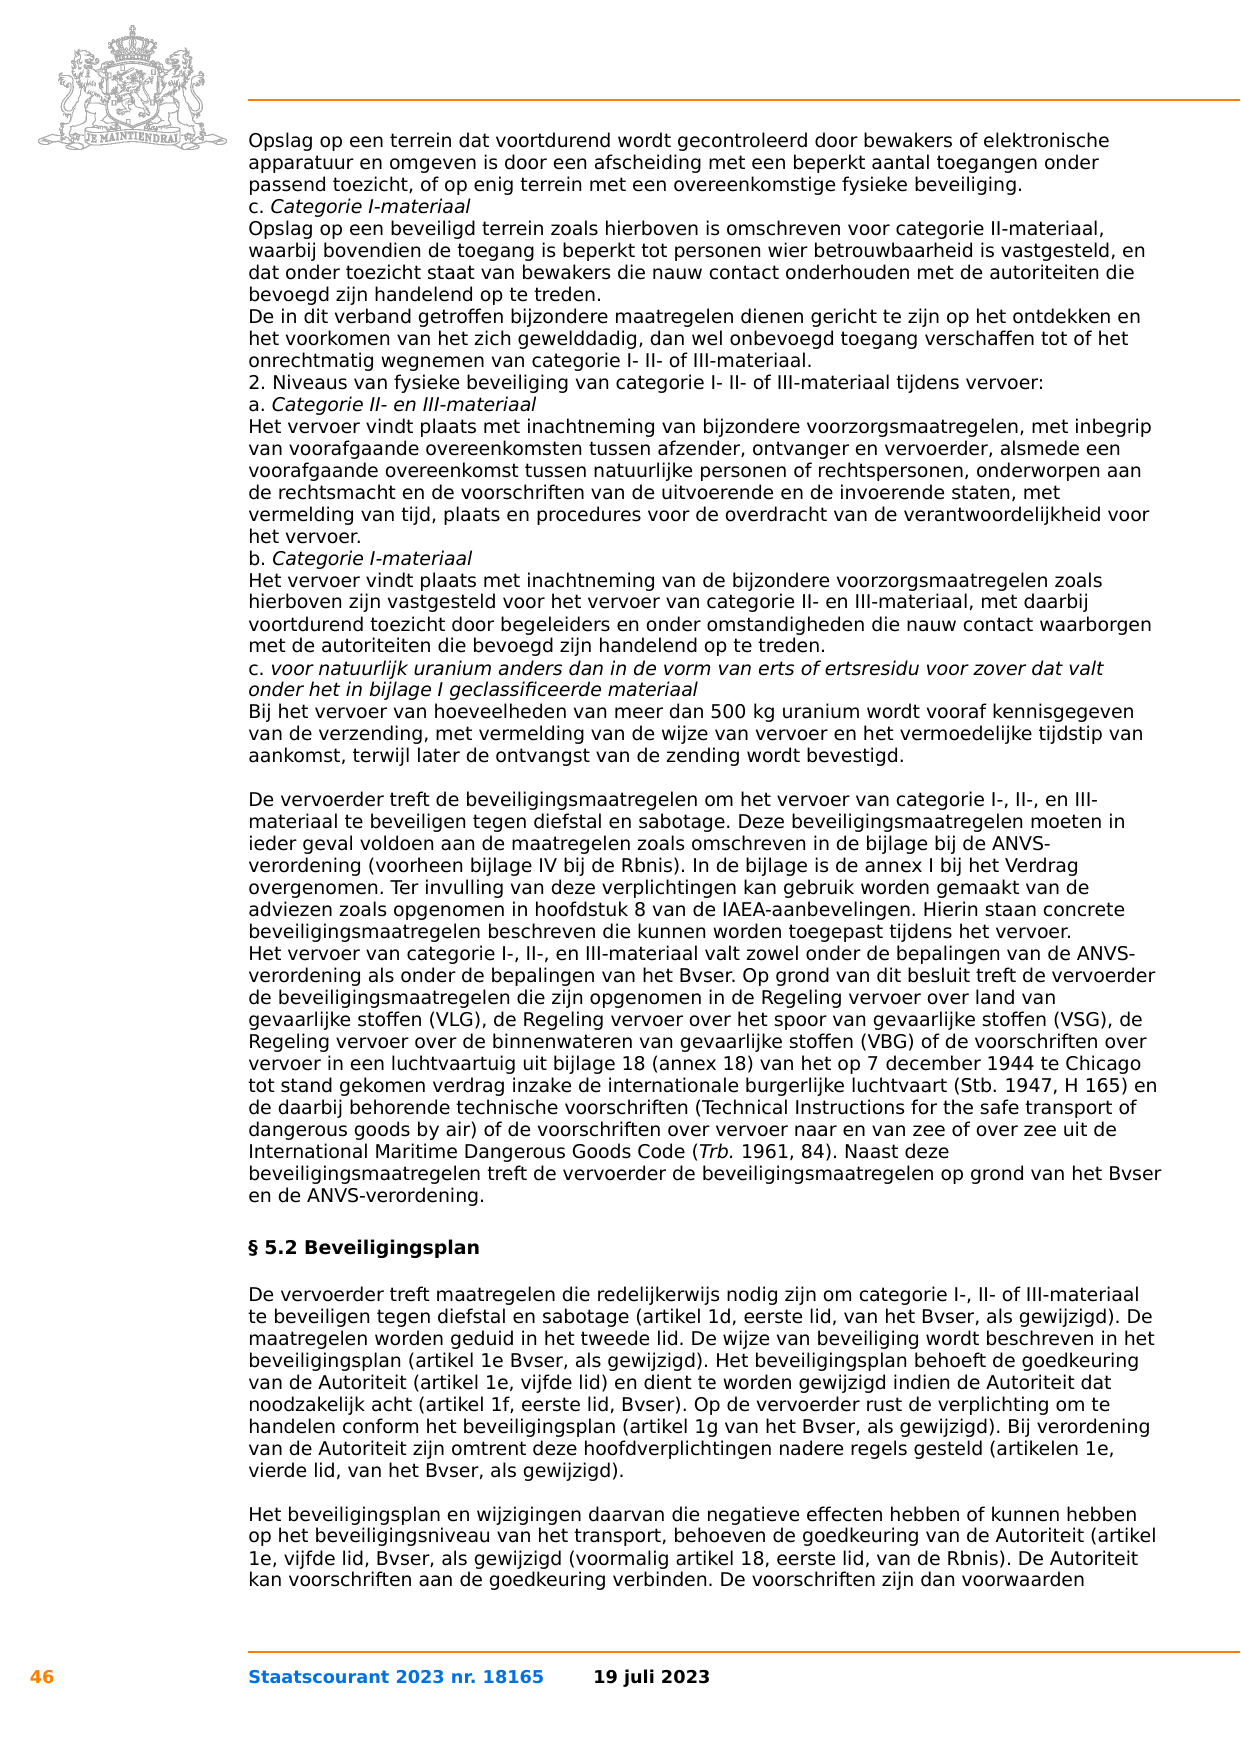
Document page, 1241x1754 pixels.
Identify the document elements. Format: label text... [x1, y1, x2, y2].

text Opslag op een beveiligd terrein zoals hierboven is omschreven voor categorie II-materiaal, waarbij bovendien de toegang is beperkt tot personen wier betrouwbaarheid is vastgesteld, en dat onder toezicht staat van bewakers die nauw contact onderhouden met de autoriteiten die bevoegd zijn handelend op te treden. [248, 218, 1163, 306]
text De vervoerder treft maatregelen die redelijkerwijs nodig zijn om categorie I-, II- of III-materiaal te beveiligen tegen diefstal en sabotage (artikel 1d, eerste lid, van het Bvser, als gewijzigd). De maatregelen worden geduid in het tweede lid. De wijze van beveiliging wordt beschreven in het beveiligingsplan (artikel 1e Bvser, als gewijzigd). Het beveiligingsplan behoeft de goedkeuring van de Autoriteit (artikel 1e, vijfde lid) en dient te worden gewijzigd indien de Autoriteit dat noodzakelijk acht (artikel 1f, eerste lid, Bvser). Op de vervoerder rust de verplichting om te handelen conform het beveiligingsplan (artikel 1g van het Bvser, als gewijzigd). Bij verordening van de Autoriteit zijn omtrent deze hoofdverplichtingen nadere regels gesteld (artikelen 1e, vierde lid, van het Bvser, als gewijzigd). [248, 1284, 1163, 1482]
text 2. Niveaus van fysieke beveiliging van categorie I- II- of III-materiaal tijdens vervoer: [248, 372, 1163, 394]
text Het vervoer van categorie I-, II-, en III-materiaal valt zowel onder de bepalingen van de ANVS- verordening als onder de bepalingen van het Bvser. Op grond van dit besluit treft de vervoerder de beveiligingsmaatregelen die zijn opgenomen in de Regeling vervoer over land van gevaarlijke stoffen (VLG), de Regeling vervoer over het spoor van gevaarlijke stoffen (VSG), de Regeling vervoer over de binnenwateren van gevaarlijke stoffen (VBG) of de voorschriften over vervoer in een luchtvaartuig uit bijlage 18 (annex 18) van het op 7 december 1944 te Chicago tot stand gekomen verdrag inzake de internationale burgerlijke luchtvaart (Stb. 1947, H 165) en de daarbij behorende technische voorschriften (Technical Instructions for the safe transport of dangerous goods by air) of de voorschriften over vervoer naar en van zee of over zee uit de International Maritime Dangerous Goods Code (Trb. 1961, 84). Naast deze beveiligingsmaatregelen treft de vervoerder de beveiligingsmaatregelen op grond van het Bvser en de ANVS-verordening. [248, 943, 1163, 1207]
text a. Categorie II- en III-materiaal [248, 394, 1163, 416]
text Bij het vervoer van hoeveelheden van meer dan 500 kg uranium wordt vooraf kennisgegeven van de verzending, met vermelding van de wijze van vervoer en het vermoedelijke tijdstip van aankomst, terwijl later de ontvangst van de zending wordt bevestigd. [248, 701, 1163, 767]
text Het vervoer vindt plaats met inachtneming van de bijzondere voorzorgsmaatregelen zoals hierboven zijn vastgesteld voor het vervoer van categorie II- en III-materiaal, met daarbij voortdurend toezicht door begeleiders en onder omstandigheden die nauw contact waarborgen met de autoriteiten die bevoegd zijn handelend op te treden. [248, 569, 1163, 657]
picture [38, 25, 227, 150]
text De vervoerder treft de beveiligingsmaatregelen om het vervoer van categorie I-, II-, en III-materiaal te beveiligen tegen diefstal en sabotage. Deze beveiligingsmaatregelen moeten in ieder geval voldoen aan de maatregelen zoals omschreven in de bijlage bij de ANVS-verordening (voorheen bijlage IV bij de Rbnis). In de bijlage is de annex I bij het Verdrag overgenomen. Ter invulling van deze verplichtingen kan gebruik worden gemaakt van de adviezen zoals opgenomen in hoofdstuk 8 van de IAEA-aanbevelingen. Hierin staan concrete beveiligingsmaatregelen beschreven die kunnen worden toegepast tijdens het vervoer. [248, 789, 1163, 943]
text Het beveiligingsplan en wijzigingen daarvan die negatieve effecten hebben of kunnen hebben op het beveiligingsniveau van het transport, behoeven de goedkeuring van de Autoriteit (artikel 1e, vijfde lid, Bvser, als gewijzigd (voormalig artikel 18, eerste lid, van de Rbnis). De Autoriteit kan voorschriften aan de goedkeuring verbinden. De voorschriften zijn dan voorwaarden [248, 1503, 1163, 1591]
subtitle § 5.2 Beveiligingsplan [248, 1237, 1163, 1259]
text c. Categorie I-materiaal [248, 196, 1163, 218]
text c. voor natuurlijk uranium anders dan in de vorm van erts of ertsresidu voor zover dat valt onder het in bijlage I geclassificeerde materiaal [248, 657, 1163, 701]
text De in dit verband getroffen bijzondere maatregelen dienen gericht te zijn op het ontdekken en het voorkomen van het zich gewelddadig, dan wel onbevoegd toegang verschaffen tot of het onrechtmatig wegnemen van categorie I- II- of III-materiaal. [248, 306, 1163, 372]
text b. Categorie I-materiaal [248, 547, 1163, 569]
text Het vervoer vindt plaats met inachtneming van bijzondere voorzorgsmaatregelen, met inbegrip van voorafgaande overeenkomsten tussen afzender, ontvanger en vervoerder, alsmede een voorafgaande overeenkomst tussen natuurlijke personen of rechtspersonen, onderworpen aan de rechtsmacht en de voorschriften van de uitvoerende en de invoerende staten, met vermelding van tijd, plaats en procedures voor de overdracht van de verantwoordelijkheid voor het vervoer. [248, 416, 1163, 547]
text Opslag op een terrein dat voortdurend wordt gecontroleerd door bewakers of elektronische apparatuur en omgeven is door een afscheiding met een beperkt aantal toegangen onder passend toezicht, of op enig terrein met een overeenkomstige fysieke beveiliging. [248, 130, 1163, 196]
